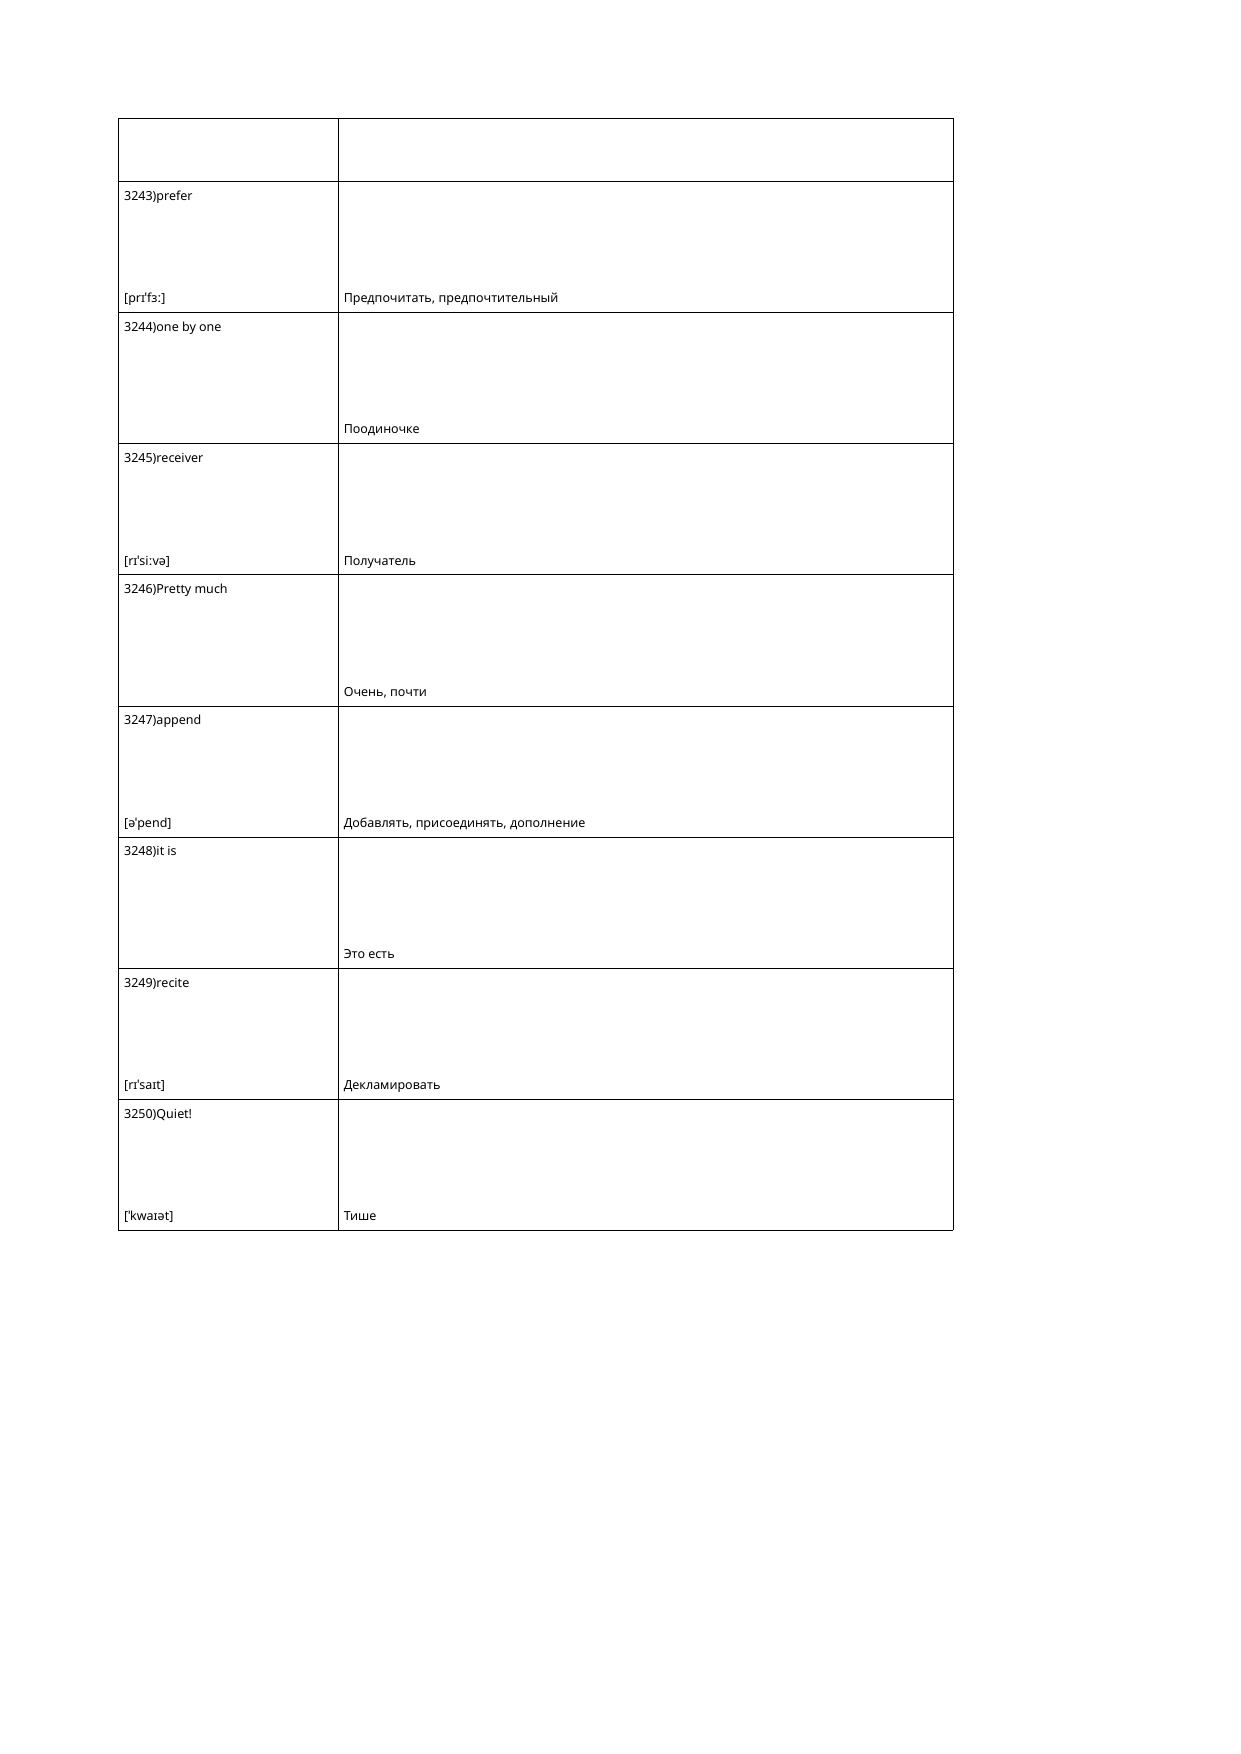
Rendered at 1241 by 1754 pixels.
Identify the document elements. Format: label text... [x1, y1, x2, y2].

table_cell 3244)one by one [119, 313, 338, 443]
table_cell 3243)prefer [prɪˈfɜː] [119, 182, 338, 312]
table_cell Декламировать [339, 969, 953, 1099]
table_cell Очень, почти [339, 575, 953, 706]
table_cell [119, 119, 338, 181]
table_cell Добавлять, присоединять, дополнение [339, 707, 953, 837]
table_cell Поодиночке [339, 313, 953, 443]
table_cell 3247)append [əˈpend] [119, 707, 338, 837]
table_cell 3249)recite [rɪˈsaɪt] [119, 969, 338, 1099]
table_cell 3245)receiver [rɪˈsiːvə] [119, 444, 338, 574]
table_cell Предпочитать, предпочтительный [339, 182, 953, 312]
table_cell 3250)Quiet! [ˈkwaɪət] [119, 1100, 338, 1230]
table_cell 3246)Pretty much [119, 575, 338, 706]
table_cell Тише [339, 1100, 953, 1230]
table_cell 3248)it is [119, 838, 338, 968]
table_cell Это есть [339, 838, 953, 968]
table_cell Получатель [339, 444, 953, 574]
table_cell [339, 119, 953, 181]
